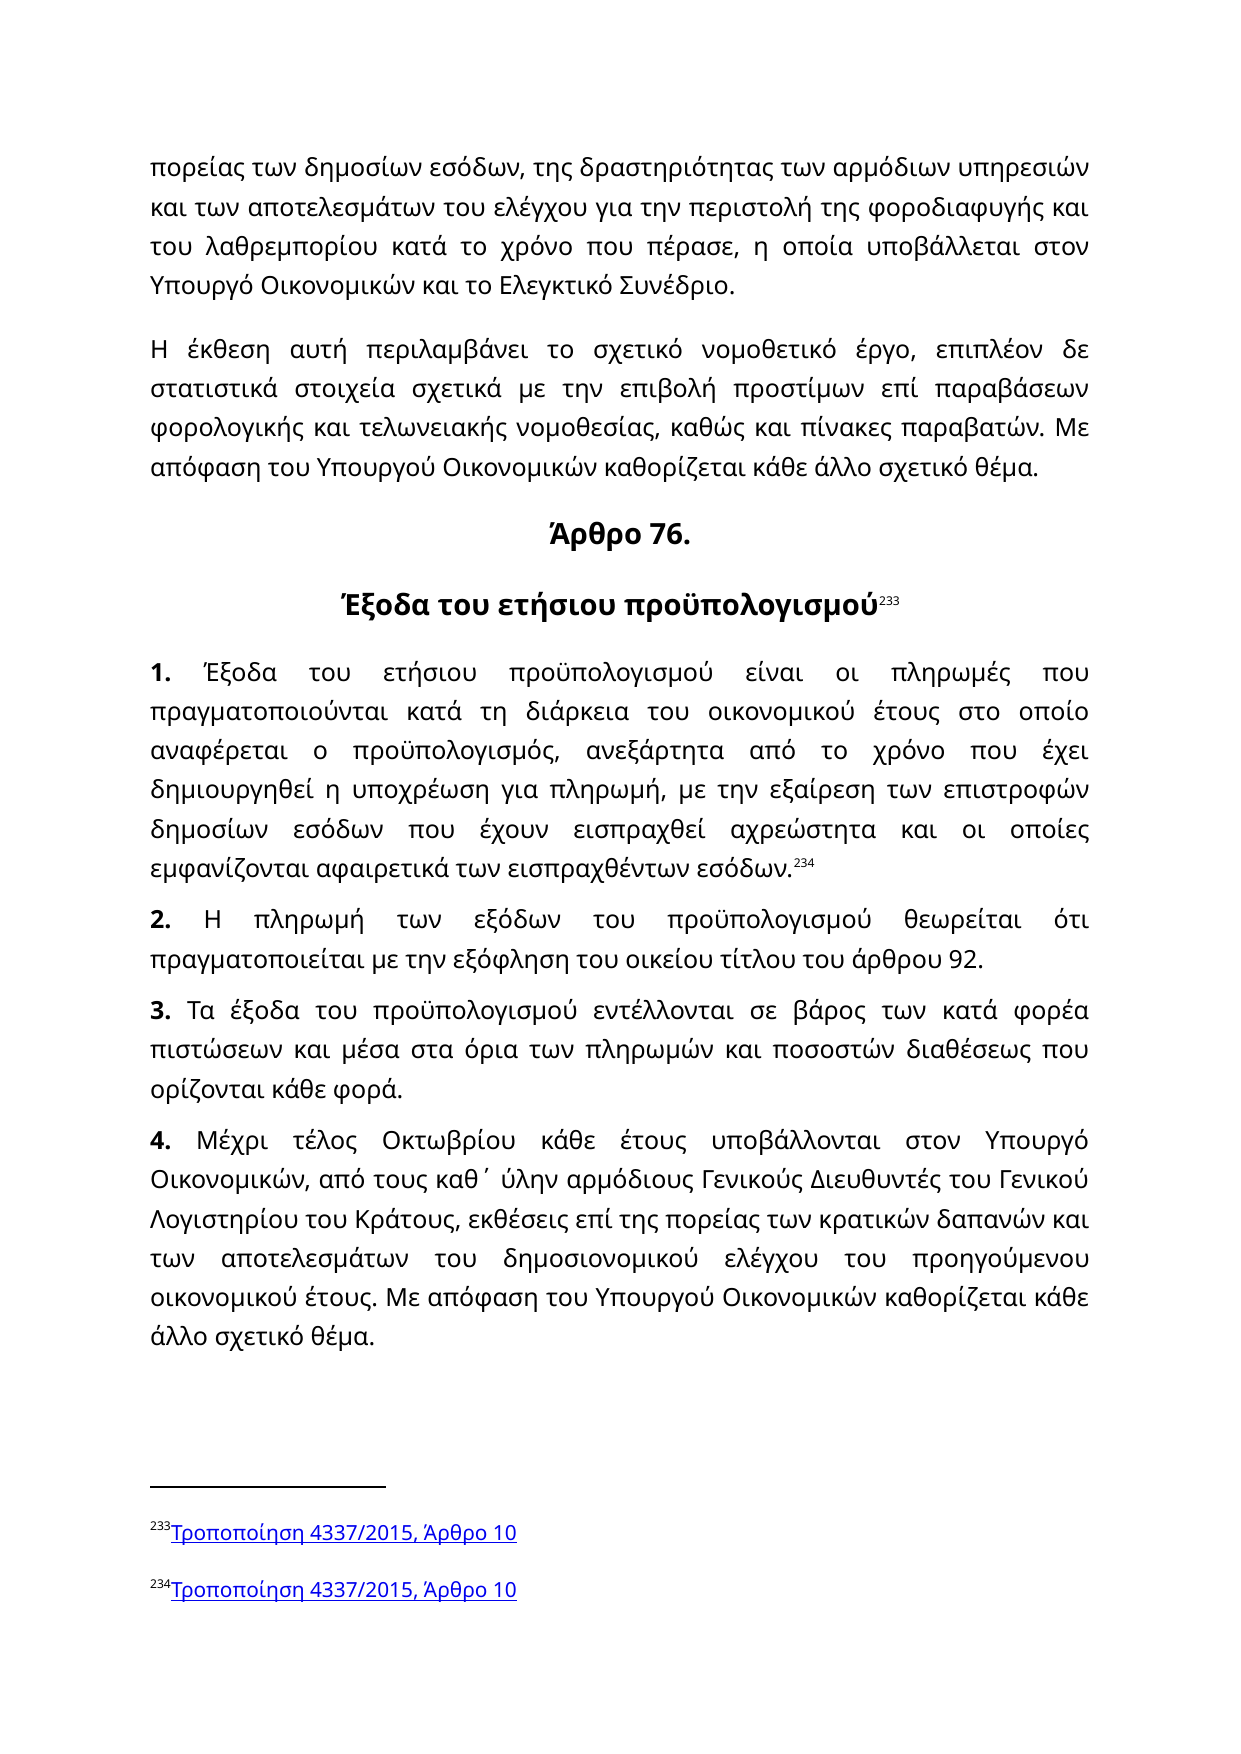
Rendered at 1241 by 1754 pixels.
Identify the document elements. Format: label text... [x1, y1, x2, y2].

text 2. Η πληρωμή των εξόδων του προϋπολογισμού θεωρείται ότι πραγματοποιείται με την εξόφληση του οικείου τίτλου του άρθρου 92. [150, 902, 1090, 975]
text Τροποποίηση 4337/2015, Άρθρο 10 [150, 1576, 1090, 1604]
text πορείας των δημοσίων εσόδων, της δραστηριότητας των αρμόδιων υπηρεσιών και των αποτελεσμάτων του ελέγχου για την περιστολή της φοροδιαφυγής και του λαθρεμπορίου κατά το χρόνο που πέρασε, η οποία υποβάλλεται στον Υπουργό Οικονομικών και το Ελεγκτικό Συνέδριο. [150, 150, 1090, 302]
text 1. Έξοδα του ετήσιου προϋπολογισμού είναι οι πληρωμές που πραγματοποιούνται κατά τη διάρκεια του οικονομικού έτους στο οποίο αναφέρεται ο προϋπολογισμός, ανεξάρτητα από το χρόνο που έχει δημιουργηθεί η υποχρέωση για πληρωμή, με την εξαίρεση των επιστροφών δημοσίων εσόδων που έχουν εισπραχθεί αχρεώστητα και οι οποίες εμφανίζονται αφαιρετικά των εισπραχθέντων εσόδων. [150, 654, 1090, 884]
subtitle Άρθρο 76. [150, 513, 1090, 553]
text 4. Μέχρι τέλος Οκτωβρίου κάθε έτους υποβάλλονται στον Υπουργό Οικονομικών, από τους καθ΄ ύλην αρμόδιους Γενικούς Διευθυντές του Γενικού Λογιστηρίου του Κράτους, εκθέσεις επί της πορείας των κρατικών δαπανών και των αποτελεσμάτων του δημοσιονομικού ελέγχου του προηγούμενου οικονομικού έτους. Με απόφαση του Υπουργού Οικονομικών καθορίζεται κάθε άλλο σχετικό θέμα. [150, 1123, 1090, 1353]
text 3. Τα έξοδα του προϋπολογισμού εντέλλονται σε βάρος των κατά φορέα πιστώσεων και μέσα στα όρια των πληρωμών και ποσοστών διαθέσεως που ορίζονται κάθε φορά. [150, 993, 1090, 1105]
text Η έκθεση αυτή περιλαμβάνει το σχετικό νομοθετικό έργο, επιπλέον δε στατιστικά στοιχεία σχετικά με την επιβολή προστίμων επί παραβάσεων φορολογικής και τελωνειακής νομοθεσίας, καθώς και πίνακες παραβατών. Με απόφαση του Υπουργού Οικονομικών καθορίζεται κάθε άλλο σχετικό θέμα. [150, 332, 1090, 483]
subtitle Έξοδα του ετήσιου προϋπολογισμού [150, 584, 1090, 624]
text Τροποποίηση 4337/2015, Άρθρο 10 [150, 1518, 1090, 1546]
